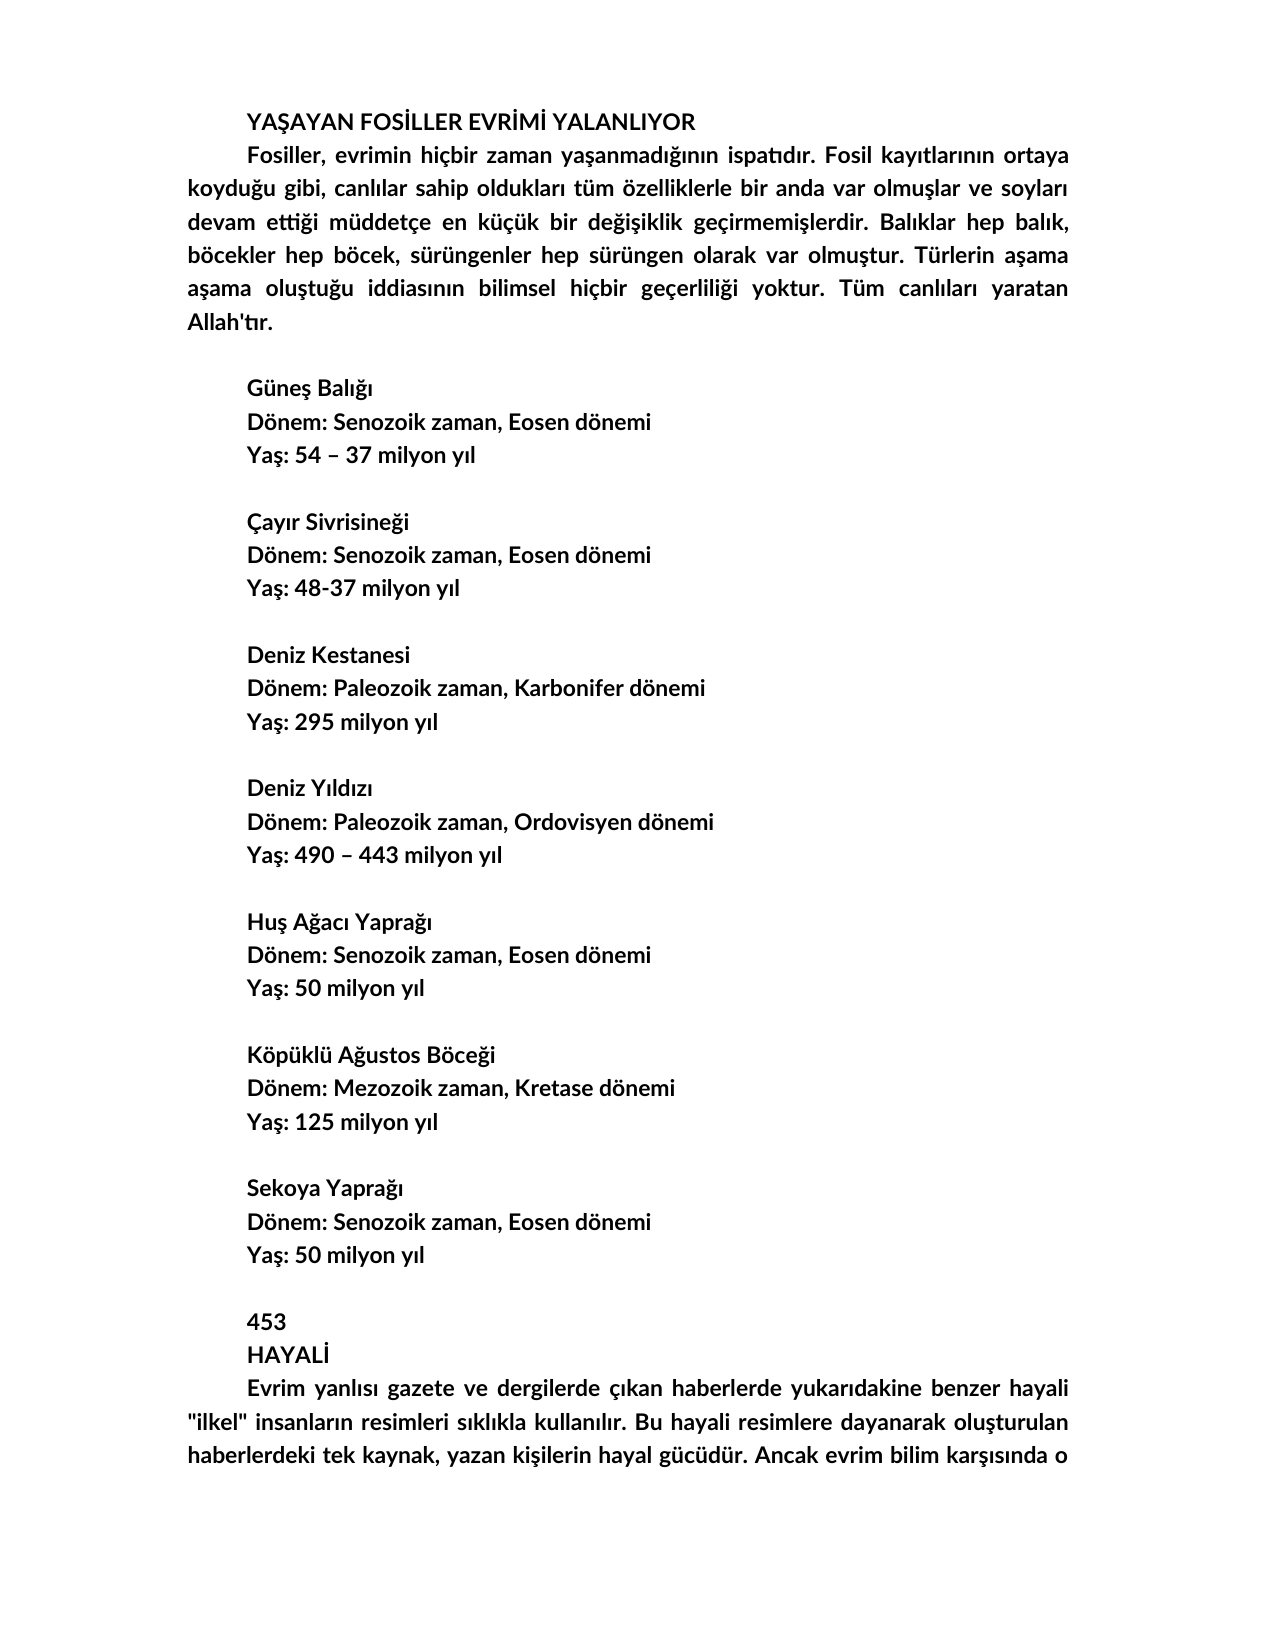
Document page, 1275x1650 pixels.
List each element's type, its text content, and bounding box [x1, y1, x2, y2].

text Fosiller, evrimin hiçbir zaman yaşanmadığının ispatıdır. Fosil kayıtlarının ortaya koyduğu gibi, canlılar sahip oldukları tüm özelliklerle bir anda var olmuşlar ve soyları devam ettiği müddetçe en küçük bir değişiklik geçirmemişlerdir. Balıklar hep balık, böcekler hep böcek, sürüngenler hep sürüngen olarak var olmuştur. Türlerin aşama aşama oluştuğu iddiasının bilimsel hiçbir geçerliliği yoktur. Tüm canlıları yaratan Allah'tır. [187, 137, 1070, 337]
text Evrim yanlısı gazete ve dergilerde çıkan haberlerde yukarıdakine benzer hayali "ilkel" insanların resimleri sıklıkla kullanılır. Bu hayali resimlere dayanarak oluşturulan haberlerdeki tek kaynak, yazan kişilerin hayal gücüdür. Ancak evrim bilim karşısında o [187, 1370, 1070, 1470]
text Sekoya Yaprağı [187, 1170, 1070, 1203]
text Güneş Balığı [187, 370, 1070, 403]
text Yaş: 50 milyon yıl [187, 970, 1070, 1003]
text Yaş: 125 milyon yıl [187, 1103, 1070, 1137]
text Köpüklü Ağustos Böceği [187, 1037, 1070, 1070]
text Yaş: 50 milyon yıl [187, 1237, 1070, 1270]
text Çayır Sivrisineği [187, 503, 1070, 537]
text 453 [187, 1303, 1070, 1337]
text Deniz Yıldızı [187, 770, 1070, 803]
text Dönem: Senozoik zaman, Eosen dönemi [187, 537, 1070, 570]
text Yaş: 54 – 37 milyon yıl [187, 437, 1070, 470]
text Yaş: 48-37 milyon yıl [187, 570, 1070, 603]
text HAYALİ [187, 1337, 1070, 1370]
text Dönem: Paleozoik zaman, Karbonifer dönemi [187, 670, 1070, 703]
text Yaş: 295 milyon yıl [187, 703, 1070, 737]
text Huş Ağacı Yaprağı [187, 903, 1070, 937]
text Dönem: Mezozoik zaman, Kretase dönemi [187, 1070, 1070, 1103]
text Yaş: 490 – 443 milyon yıl [187, 837, 1070, 870]
text Dönem: Senozoik zaman, Eosen dönemi [187, 1203, 1070, 1237]
text Dönem: Senozoik zaman, Eosen dönemi [187, 403, 1070, 437]
text Dönem: Paleozoik zaman, Ordovisyen dönemi [187, 803, 1070, 837]
text Deniz Kestanesi [187, 637, 1070, 670]
text YAŞAYAN FOSİLLER EVRİMİ YALANLIYOR [187, 103, 1070, 137]
text Dönem: Senozoik zaman, Eosen dönemi [187, 937, 1070, 970]
